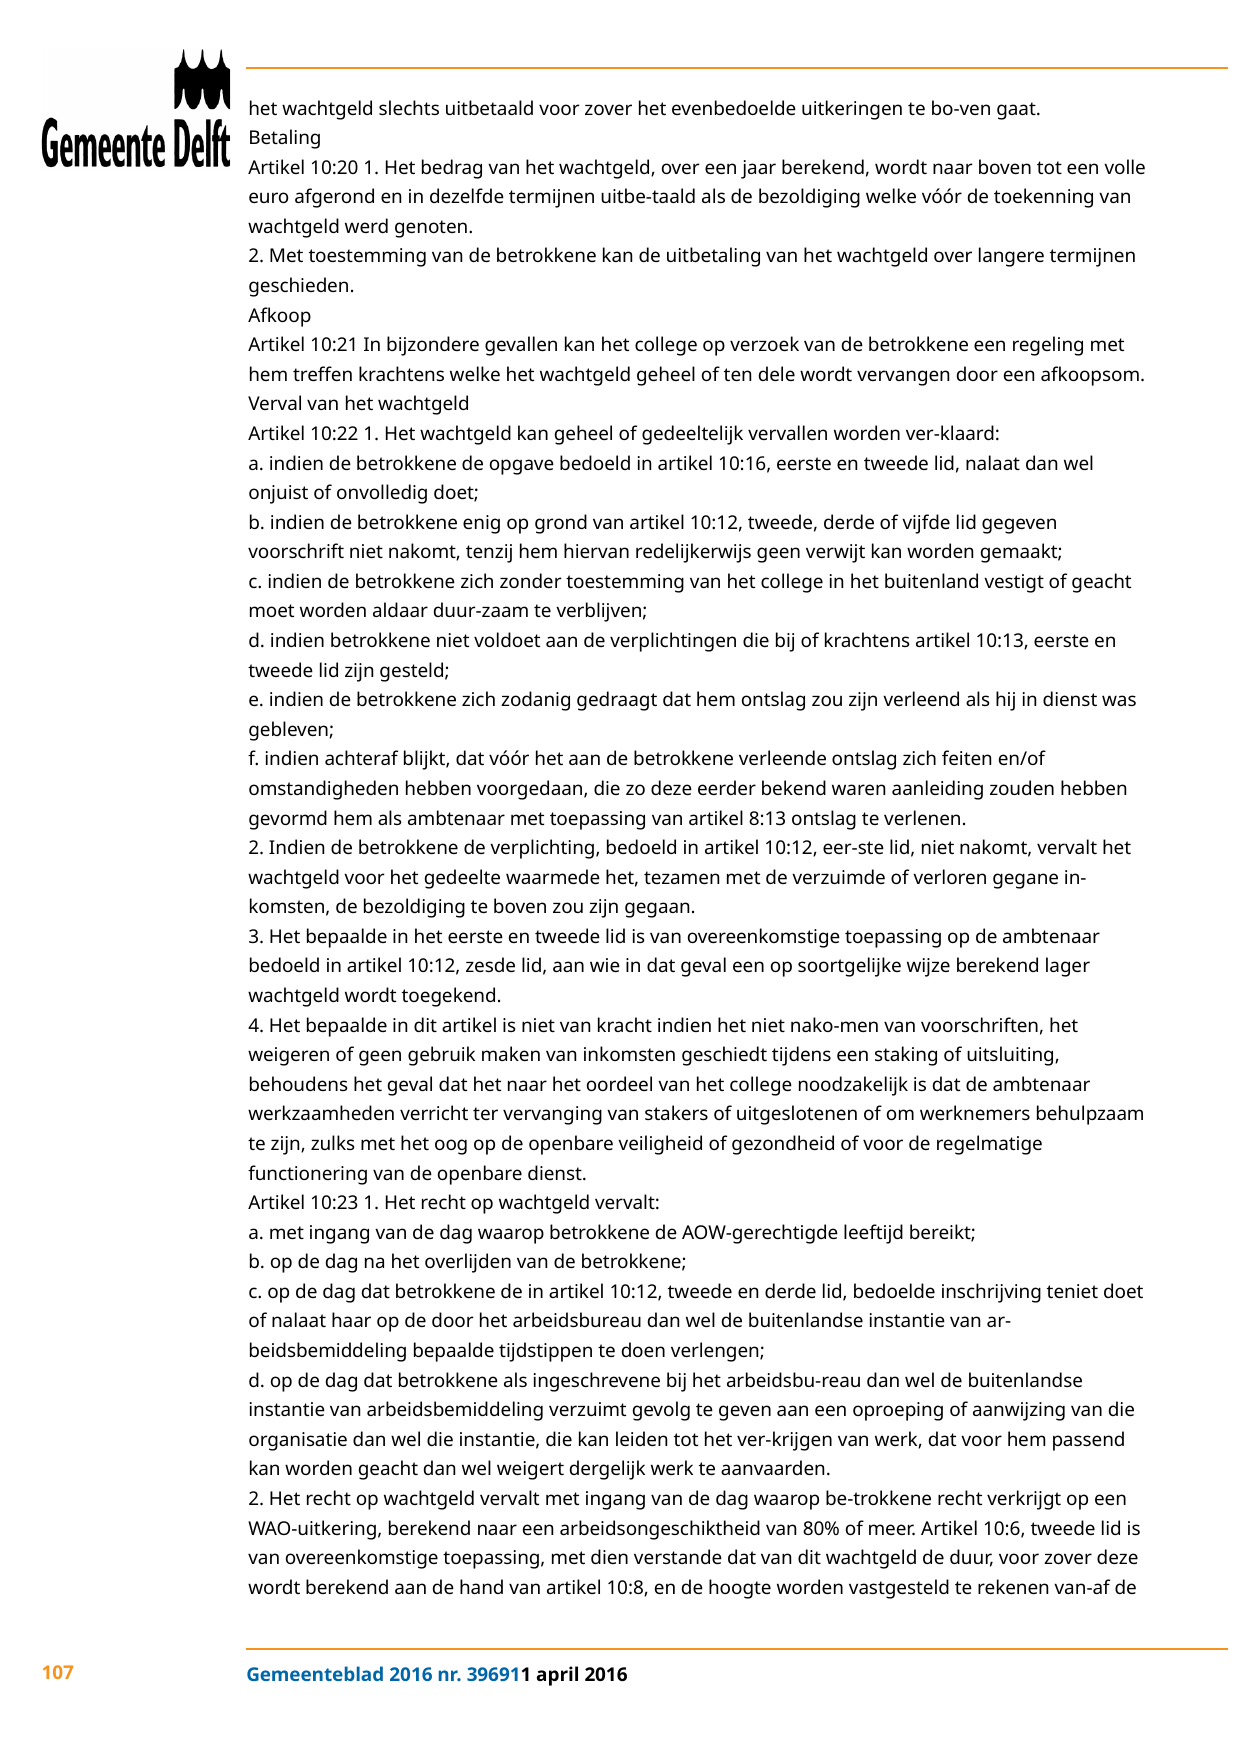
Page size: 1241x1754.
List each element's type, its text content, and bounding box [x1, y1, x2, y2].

text Artikel 10:20 1. Het bedrag van het wachtgeld, over een jaar berekend, wordt naar boven tot een volle euro afgerond en in dezelfde termijnen uitbe-taald als de bezoldiging welke vóór de toekenning van wachtgeld werd genoten. [248, 154, 1152, 239]
text Artikel 10:22 1. Het wachtgeld kan geheel of gedeeltelijk vervallen worden ver-klaard: [248, 420, 1152, 446]
text 2. Indien de betrokkene de verplichting, bedoeld in artikel 10:12, eer-ste lid, niet nakomt, vervalt het wachtgeld voor het gedeelte waarmede het, tezamen met de verzuimde of verloren gegane in-komsten, de bezoldiging te boven zou zijn gegaan. [248, 834, 1152, 919]
text a. indien de betrokkene de opgave bedoeld in artikel 10:16, eerste en tweede lid, nalaat dan wel onjuist of onvolledig doet; [248, 450, 1152, 505]
text 2. Het recht op wachtgeld vervalt met ingang van de dag waarop be-trokkene recht verkrijgt op een WAO-uitkering, berekend naar een arbeidsongeschiktheid van 80% of meer. Artikel 10:6, tweede lid is van overeenkomstige toepassing, met dien verstande dat van dit wachtgeld de duur, voor zover deze wordt berekend aan de hand van artikel 10:8, en de hoogte worden vastgesteld te rekenen van-af de [248, 1485, 1152, 1600]
text Artikel 10:23 1. Het recht op wachtgeld vervalt: [248, 1189, 1152, 1215]
picture [41, 47, 231, 172]
text b. op de dag na het overlijden van de betrokkene; [248, 1248, 1152, 1274]
text e. indien de betrokkene zich zodanig gedraagt dat hem ontslag zou zijn verleend als hij in dienst was gebleven; [248, 686, 1152, 742]
text b. indien de betrokkene enig op grond van artikel 10:12, tweede, derde of vijfde lid gegeven voorschrift niet nakomt, tenzij hem hiervan redelijkerwijs geen verwijt kan worden gemaakt; [248, 509, 1152, 564]
text het wachtgeld slechts uitbetaald voor zover het evenbedoelde uitkeringen te bo-ven gaat. [248, 95, 1152, 121]
text 4. Het bepaalde in dit artikel is niet van kracht indien het niet nako-men van voorschriften, het weigeren of geen gebruik maken van inkomsten geschiedt tijdens een staking of uitsluiting, behoudens het geval dat het naar het oordeel van het college noodzakelijk is dat de ambtenaar werkzaamheden verricht ter vervanging van stakers of uitgeslotenen of om werknemers behulpzaam te zijn, zulks met het oog op de openbare veiligheid of gezondheid of voor de regelmatige functionering van de openbare dienst. [248, 1012, 1152, 1186]
text c. indien de betrokkene zich zonder toestemming van het college in het buitenland vestigt of geacht moet worden aldaar duur-zaam te verblijven; [248, 568, 1152, 623]
text f. indien achteraf blijkt, dat vóór het aan de betrokkene verleende ontslag zich feiten en/of omstandigheden hebben voorgedaan, die zo deze eerder bekend waren aanleiding zouden hebben gevormd hem als ambtenaar met toepassing van artikel 8:13 ontslag te verlenen. [248, 746, 1152, 831]
text Betaling [248, 124, 1152, 150]
text Verval van het wachtgeld [248, 391, 1152, 416]
text Artikel 10:21 In bijzondere gevallen kan het college op verzoek van de betrokkene een regeling met hem treffen krachtens welke het wachtgeld geheel of ten dele wordt vervangen door een afkoopsom. [248, 331, 1152, 387]
text c. op de dag dat betrokkene de in artikel 10:12, tweede en derde lid, bedoelde inschrijving teniet doet of nalaat haar op de door het arbeidsbureau dan wel de buitenlandse instantie van ar-beidsbemiddeling bepaalde tijdstippen te doen verlengen; [248, 1278, 1152, 1363]
text 3. Het bepaalde in het eerste en tweede lid is van overeenkomstige toepassing op de ambtenaar bedoeld in artikel 10:12, zesde lid, aan wie in dat geval een op soortgelijke wijze berekend lager wachtgeld wordt toegekend. [248, 923, 1152, 1008]
text 2. Met toestemming van de betrokkene kan de uitbetaling van het wachtgeld over langere termijnen geschieden. [248, 243, 1152, 298]
text d. indien betrokkene niet voldoet aan de verplichtingen die bij of krachtens artikel 10:13, eerste en tweede lid zijn gesteld; [248, 627, 1152, 683]
text d. op de dag dat betrokkene als ingeschrevene bij het arbeidsbu-reau dan wel de buitenlandse instantie van arbeidsbemiddeling verzuimt gevolg te geven aan een oproeping of aanwijzing van die organisatie dan wel die instantie, die kan leiden tot het ver-krijgen van werk, dat voor hem passend kan worden geacht dan wel weigert dergelijk werk te aanvaarden. [248, 1367, 1152, 1481]
text Afkoop [248, 302, 1152, 328]
text a. met ingang van de dag waarop betrokkene de AOW-gerechtigde leeftijd bereikt; [248, 1219, 1152, 1245]
